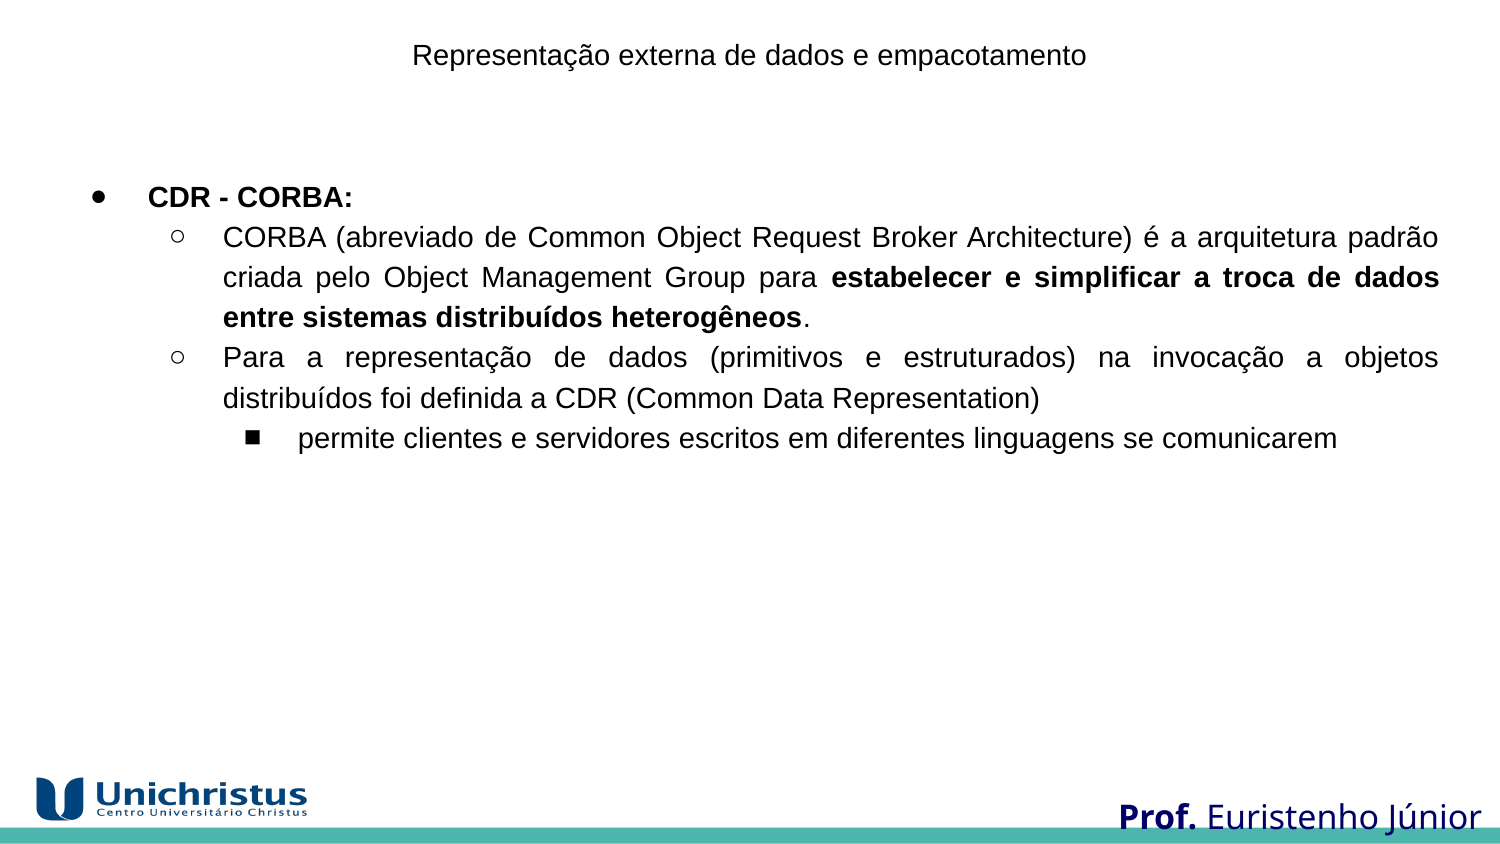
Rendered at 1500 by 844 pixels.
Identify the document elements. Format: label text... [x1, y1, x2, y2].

picture [32, 775, 311, 822]
list CDR - CORBA: CORBA (abreviado de Common Object Request Broker Architecture) é a arquitetura padrão criada pelo Object Management Group para estabelecer e simplificar a troca de dados entre sistemas distribuídos heterogêneos. Para a representação de dados (primitivos e estruturados) na invocação a objetos distribuídos foi definida a CDR (Common Data Representation) permite clientes e servidores escritos em diferentes linguagens se comunicarem [57, 157, 1456, 756]
title Representação externa de dados e empacotamento [51, 20, 1449, 137]
